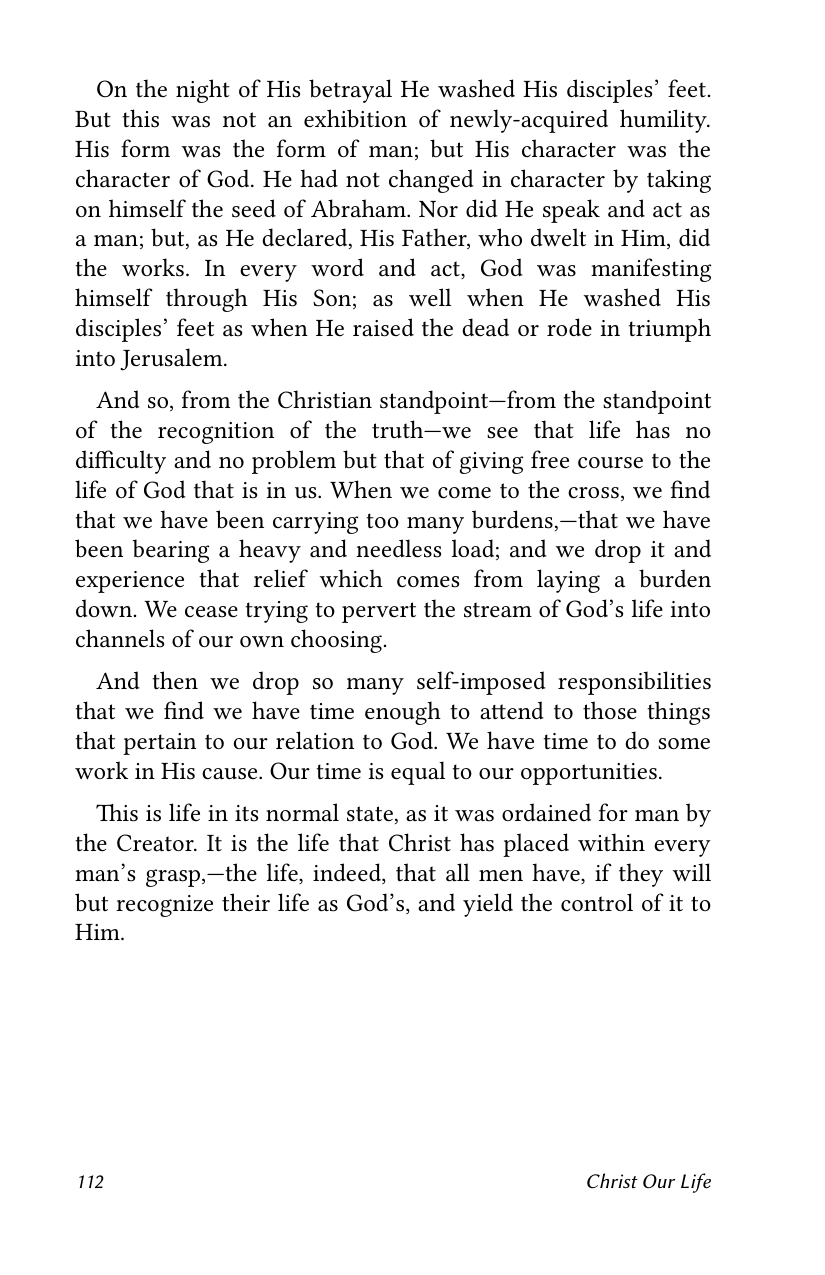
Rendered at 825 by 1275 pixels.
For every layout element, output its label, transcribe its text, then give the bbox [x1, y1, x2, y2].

text On the night of His betrayal He washed His disciples’ feet. But this was not an exhibition of newly-acquired humility. His form was the form of man; but His character was the character of God. He had not changed in character by taking on himself the seed of Abraham. Nor did He speak and act as a man; but, as He declared, His Father, who dwelt in Him, did the works. In every word and act, God was manifesting himself through His Son; as well when He washed His disciples’ feet as when He raised the dead or rode in triumph into Jerusalem. [75, 75, 712, 373]
text And then we drop so many self-imposed responsibilities that we find we have time enough to attend to those things that pertain to our relation to God. We have time to do some work in His cause. Our time is equal to our opportunities. [75, 667, 712, 785]
text This is life in its normal state, as it was ordained for man by the Creator. It is the life that Christ has placed within every man’s grasp,—the life, indeed, that all men have, if they will but recognize their life as God’s, and yield the control of it to Him. [75, 799, 712, 947]
text And so, from the Christian standpoint—from the standpoint of the recognition of the truth—we see that life has no difficulty and no problem but that of giving free course to the life of God that is in us. When we come to the cross, we find that we have been carrying too many burdens,—that we have been bearing a heavy and needless load; and we drop it and experience that relief which comes from laying a burden down. We cease trying to pervert the stream of God’s life into channels of our own choosing. [75, 386, 712, 654]
